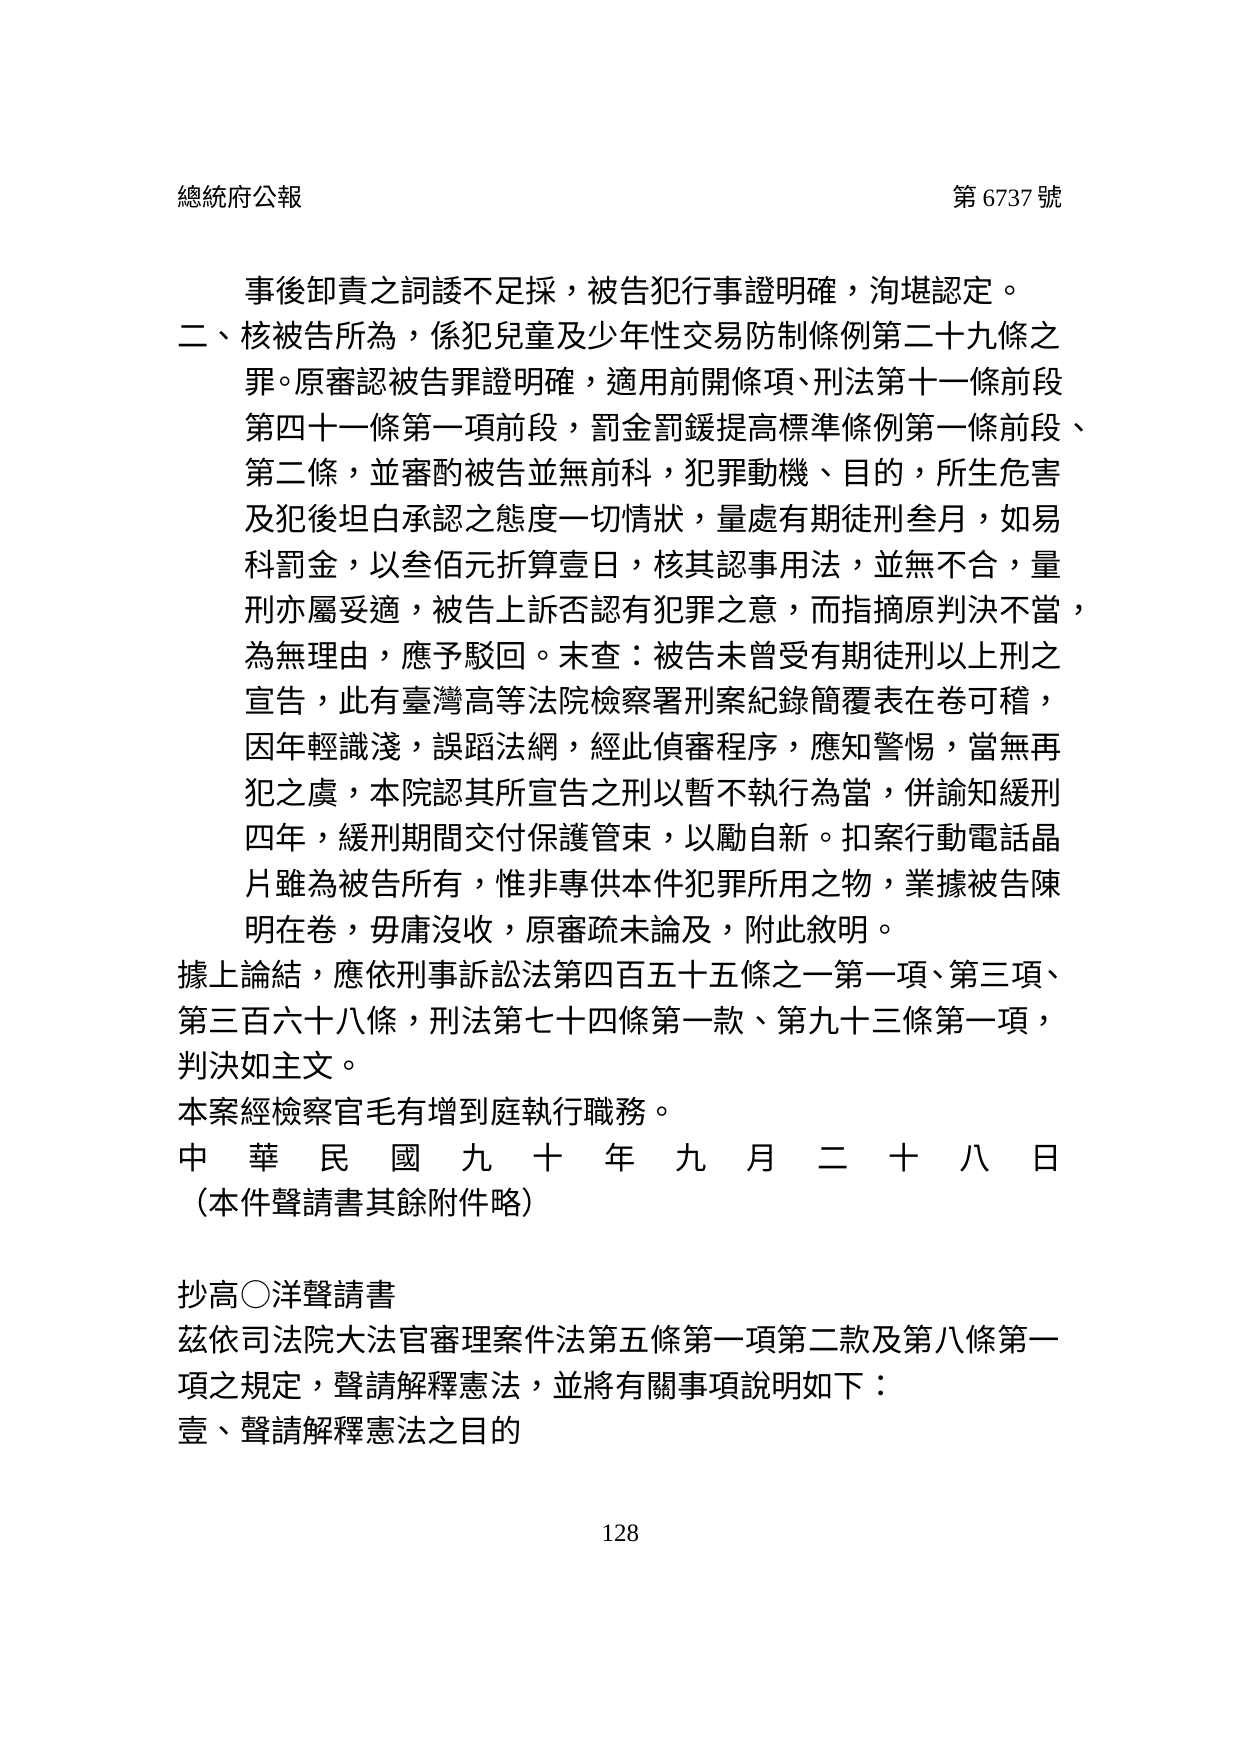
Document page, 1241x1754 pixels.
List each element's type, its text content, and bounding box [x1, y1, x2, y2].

text 抄高○洋聲請書 [177, 1269, 1063, 1315]
text 茲依司法院大法官審理案件法第五條第一項第二款及第八條第一項之規定，聲請解釋憲法，並將有關事項說明如下： [177, 1315, 1063, 1406]
text 二、核被告所為，係犯兒童及少年性交易防制條例第二十九條之罪。原審認被告罪證明確，適用前開條項、刑法第十一條前段、第四十一條第一項前段，罰金罰鍰提高標準條例第一條前段、第二條，並審酌被告並無前科，犯罪動機、目的，所生危害及犯後坦白承認之態度一切情狀，量處有期徒刑叁月，如易科罰金，以叁佰元折算壹日，核其認事用法，並無不合，量刑亦屬妥適，被告上訴否認有犯罪之意，而指摘原判決不當，為無理由，應予駁回。末查：被告未曾受有期徒刑以上刑之宣告，此有臺灣高等法院檢察署刑案紀錄簡覆表在卷可稽，因年輕識淺，誤蹈法網，經此偵審程序，應知警惕，當無再犯之虞，本院認其所宣告之刑以暫不執行為當，併諭知緩刑四年，緩刑期間交付保護管束，以勵自新。扣案行動電話晶片雖為被告所有，惟非專供本件犯罪所用之物，業據被告陳明在卷，毋庸沒收，原審疏未論及，附此敘明。 [177, 311, 1063, 950]
text 事後卸責之詞諉不足採，被告犯行事證明確，洵堪認定。 [177, 266, 1063, 311]
text 據上論結，應依刑事訴訟法第四百五十五條之一第一項、第三項、第三百六十八條，刑法第七十四條第一款、第九十三條第一項，判決如主文。 [177, 950, 1063, 1087]
text 中華民國九十年九月二十八日 [177, 1133, 1063, 1178]
text （本件聲請書其餘附件略） [177, 1178, 1063, 1224]
text 本案經檢察官毛有增到庭執行職務。 [177, 1087, 1063, 1133]
text 壹、聲請解釋憲法之目的 [177, 1406, 1063, 1452]
